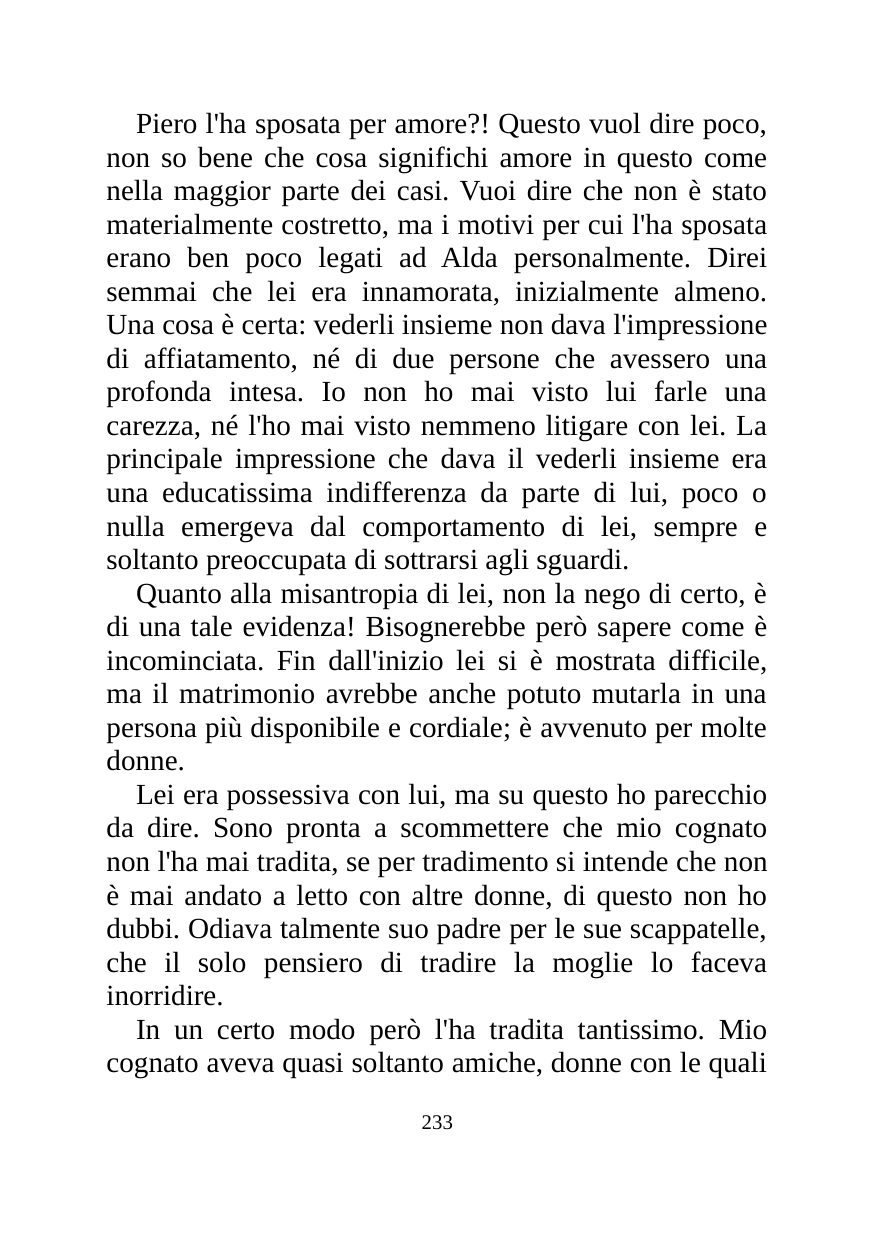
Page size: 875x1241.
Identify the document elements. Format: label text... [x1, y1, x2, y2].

text In un certo modo però l'ha tradita tantissimo. Mio cognato aveva quasi soltanto amiche, donne con le quali [106, 1012, 768, 1079]
text Lei era possessiva con lui, ma su questo ho parecchio da dire. Sono pronta a scommettere che mio cognato non l'ha mai tradita, se per tradimento si intende che non è mai andato a letto con altre donne, di questo non ho dubbi. Odiava talmente suo padre per le sue scappatelle, che il solo pensiero di tradire la moglie lo faceva inorridire. [106, 777, 768, 1012]
text Quanto alla misantropia di lei, non la nego di certo, è di una tale evidenza! Bisognerebbe però sapere come è incominciata. Fin dall'inizio lei si è mostrata difficile, ma il matrimonio avrebbe anche potuto mutarla in una persona più disponibile e cordiale; è avvenuto per molte donne. [106, 576, 768, 777]
text Piero l'ha sposata per amore?! Questo vuol dire poco, non so bene che cosa significhi amore in questo come nella maggior parte dei casi. Vuoi dire che non è stato materialmente costretto, ma i motivi per cui l'ha sposata erano ben poco legati ad Alda personalmente. Direi semmai che lei era innamorata, inizialmente almeno. Una cosa è certa: vederli insieme non dava l'impressione di affiatamento, né di due persone che avessero una profonda intesa. Io non ho mai visto lui farle una carezza, né l'ho mai visto nemmeno litigare con lei. La principale impressione che dava il vederli insieme era una educatissima indifferenza da parte di lui, poco o nulla emergeva dal comportamento di lei, sempre e soltanto preoccupata di sottrarsi agli sguardi. [106, 106, 768, 576]
